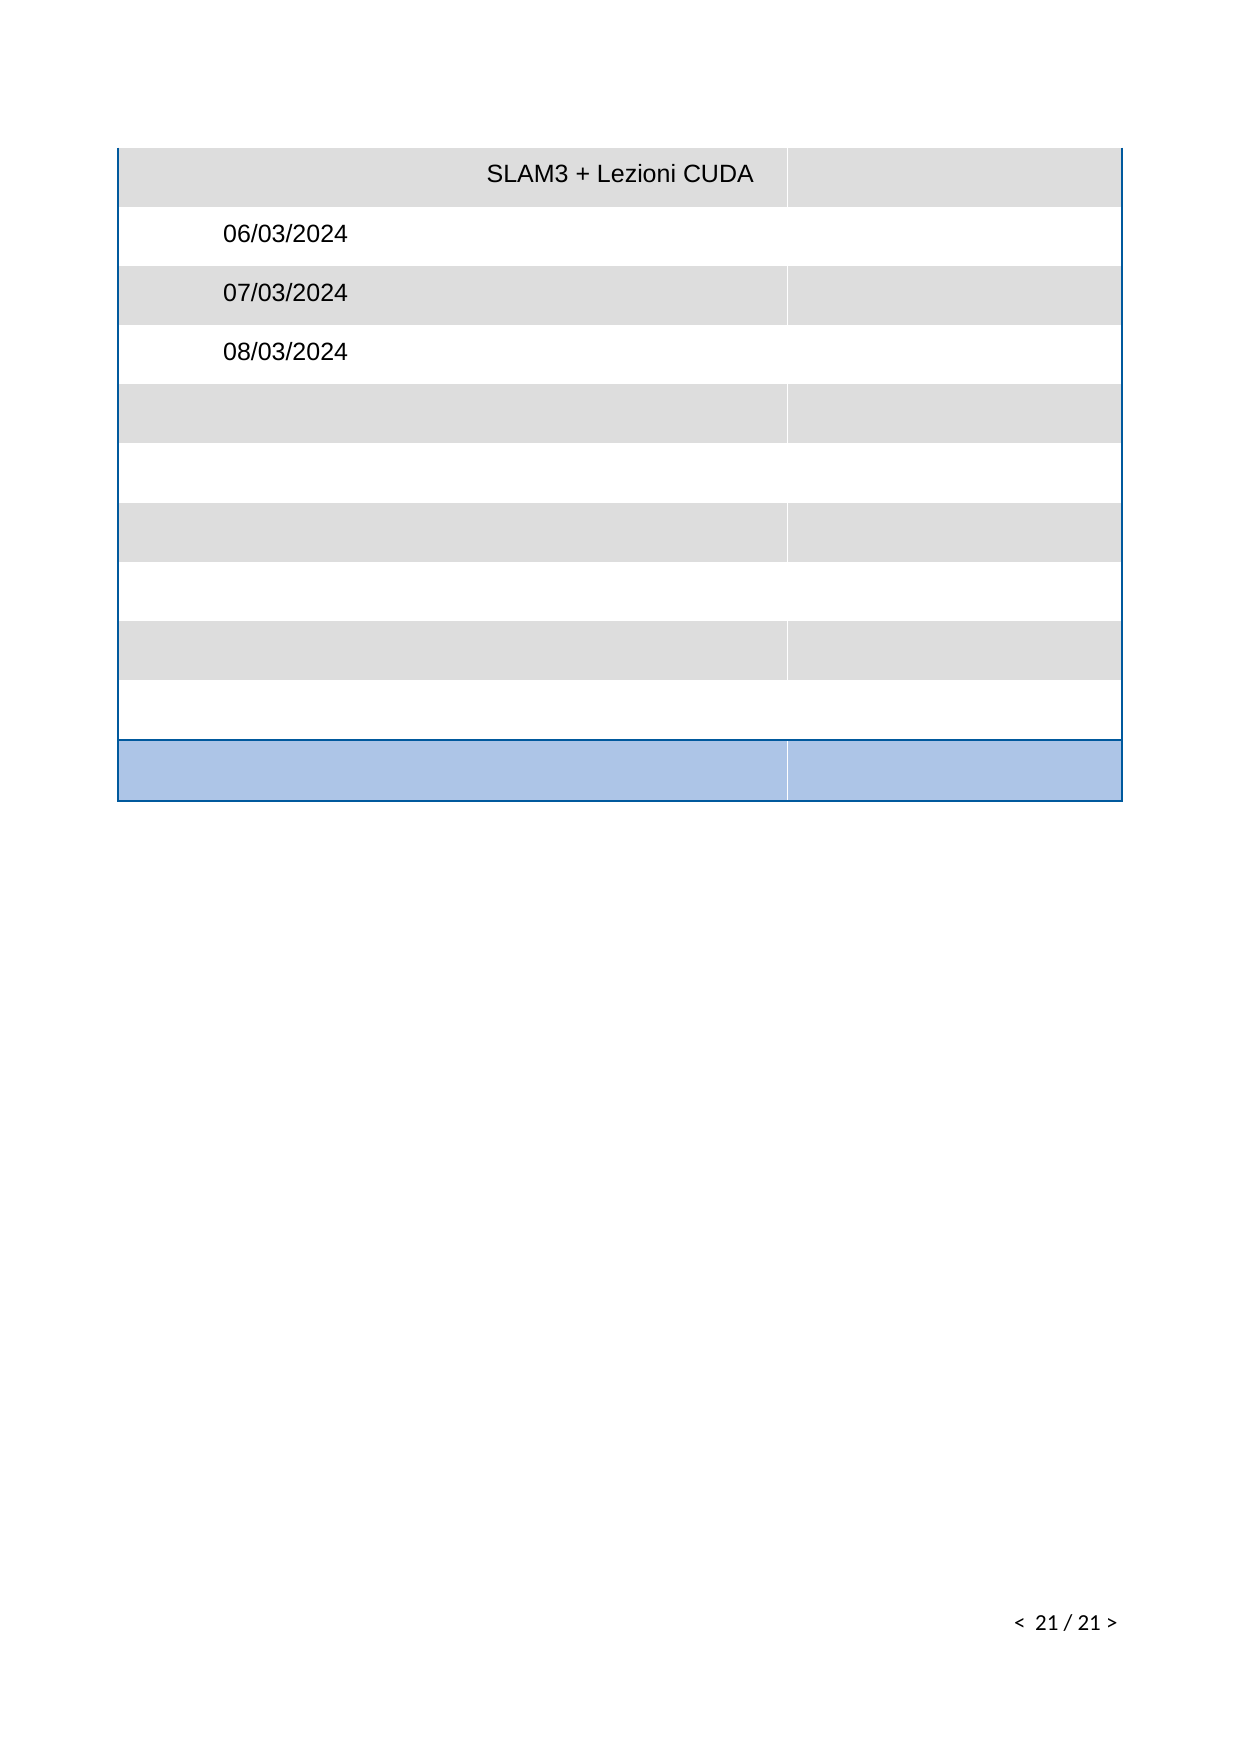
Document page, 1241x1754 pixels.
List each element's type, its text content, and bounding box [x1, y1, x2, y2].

table_cell [788, 444, 1121, 503]
table_cell --- [788, 148, 1121, 207]
table_cell 07/03/2024 [119, 266, 453, 325]
table_cell [119, 444, 453, 503]
table_cell [119, 503, 453, 562]
table_cell [453, 503, 787, 562]
table_cell [453, 741, 787, 800]
table_cell [788, 325, 1121, 384]
table_cell [788, 207, 1121, 266]
table_cell [453, 207, 787, 266]
table_cell [119, 741, 453, 800]
table_cell [119, 562, 453, 621]
table_cell [788, 562, 1121, 621]
table_cell [453, 266, 787, 325]
table_cell [453, 325, 787, 384]
table_cell [119, 621, 453, 680]
table_cell 06/03/2024 [119, 207, 453, 266]
table_cell 08/03/2024 [119, 325, 453, 384]
table_cell [119, 384, 453, 443]
table_cell [788, 621, 1121, 680]
table_cell [453, 680, 787, 739]
table_cell [788, 266, 1121, 325]
table_cell [788, 503, 1121, 562]
table_cell [788, 384, 1121, 443]
table_cell [453, 384, 787, 443]
table_cell [453, 562, 787, 621]
table_cell [788, 741, 1121, 800]
table_cell SLAM3 + Lezioni CUDA [453, 148, 787, 207]
table_cell [119, 680, 453, 739]
table_cell [788, 680, 1121, 739]
table_cell [453, 621, 787, 680]
table_cell [119, 148, 453, 207]
table_cell [453, 444, 787, 503]
